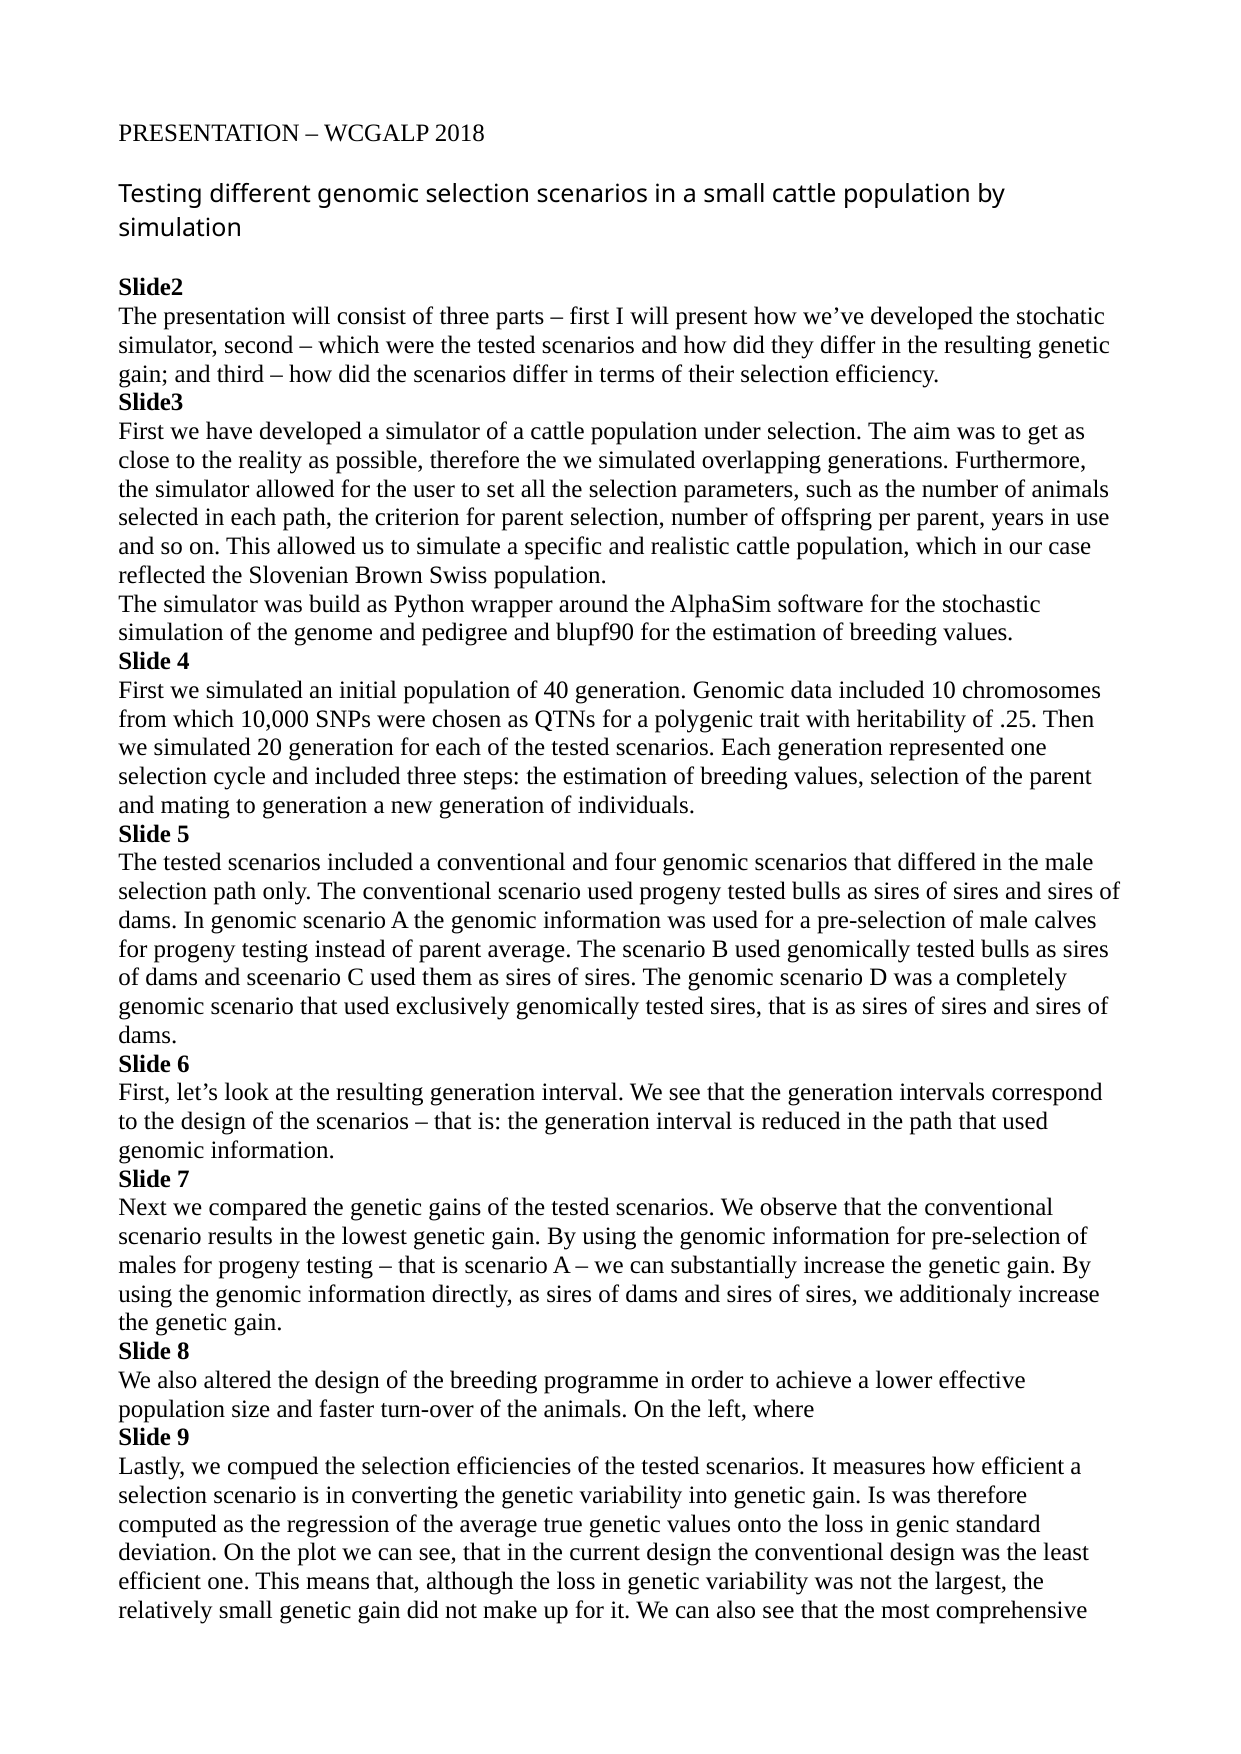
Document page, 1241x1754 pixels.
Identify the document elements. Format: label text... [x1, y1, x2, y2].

text Slide 6 [118, 1049, 1122, 1077]
text The tested scenarios included a conventional and four genomic scenarios that differed in the male selection path only. The conventional scenario used progeny tested bulls as sires of sires and sires of dams. In genomic scenario A the genomic information was used for a pre-selection of male calves for progeny testing instead of parent average. The scenario B used genomically tested bulls as sires of dams and sceenario C used them as sires of sires. The genomic scenario D was a completely genomic scenario that used exclusively genomically tested sires, that is as sires of sires and sires of dams. [118, 847, 1122, 1049]
text We also altered the design of the breeding programme in order to achieve a lower effective population size and faster turn-over of the animals. On the left, where [118, 1365, 1122, 1422]
text First we have developed a simulator of a cattle population under selection. The aim was to get as close to the reality as possible, therefore the we simulated overlapping generations. Furthermore, the simulator allowed for the user to set all the selection parameters, such as the number of animals selected in each path, the criterion for parent selection, number of offspring per parent, years in use and so on. This allowed us to simulate a specific and realistic cattle population, which in our case reflected the Slovenian Brown Swiss population. [118, 416, 1122, 589]
text Testing different genomic selection scenarios in a small cattle population by simulation [118, 176, 1122, 244]
text Slide 8 [118, 1336, 1122, 1365]
text Slide3 [118, 387, 1122, 416]
text Slide 9 [118, 1422, 1122, 1451]
text Next we compared the genetic gains of the tested scenarios. We observe that the conventional scenario results in the lowest genetic gain. By using the genomic information for pre-selection of males for progeny testing – that is scenario A – we can substantially increase the genetic gain. By using the genomic information directly, as sires of dams and sires of sires, we additionaly increase the genetic gain. [118, 1192, 1122, 1336]
text PRESENTATION – WCGALP 2018 [118, 118, 1122, 147]
text First we simulated an initial population of 40 generation. Genomic data included 10 chromosomes from which 10,000 SNPs were chosen as QTNs for a polygenic trait with heritability of .25. Then we simulated 20 generation for each of the tested scenarios. Each generation represented one selection cycle and included three steps: the estimation of breeding values, selection of the parent and mating to generation a new generation of individuals. [118, 675, 1122, 819]
text The presentation will consist of three parts – first I will present how we’ve developed the stochatic simulator, second – which were the tested scenarios and how did they differ in the resulting genetic gain; and third – how did the scenarios differ in terms of their selection efficiency. [118, 301, 1122, 387]
text Slide 4 [118, 646, 1122, 675]
text First, let’s look at the resulting generation interval. We see that the generation intervals correspond to the design of the scenarios – that is: the generation interval is reduced in the path that used genomic information. [118, 1077, 1122, 1164]
text Slide2 [118, 272, 1122, 301]
text Slide 7 [118, 1164, 1122, 1192]
text Lastly, we compued the selection efficiencies of the tested scenarios. It measures how efficient a selection scenario is in converting the genetic variability into genetic gain. Is was therefore computed as the regression of the average true genetic values onto the loss in genic standard deviation. On the plot we can see, that in the current design the conventional design was the least efficient one. This means that, although the loss in genetic variability was not the largest, the relatively small genetic gain did not make up for it. We can also see that the most comprehensive [118, 1451, 1122, 1624]
text Slide 5 [118, 819, 1122, 847]
text The simulator was build as Python wrapper around the AlphaSim software for the stochastic simulation of the genome and pedigree and blupf90 for the estimation of breeding values. [118, 589, 1122, 646]
